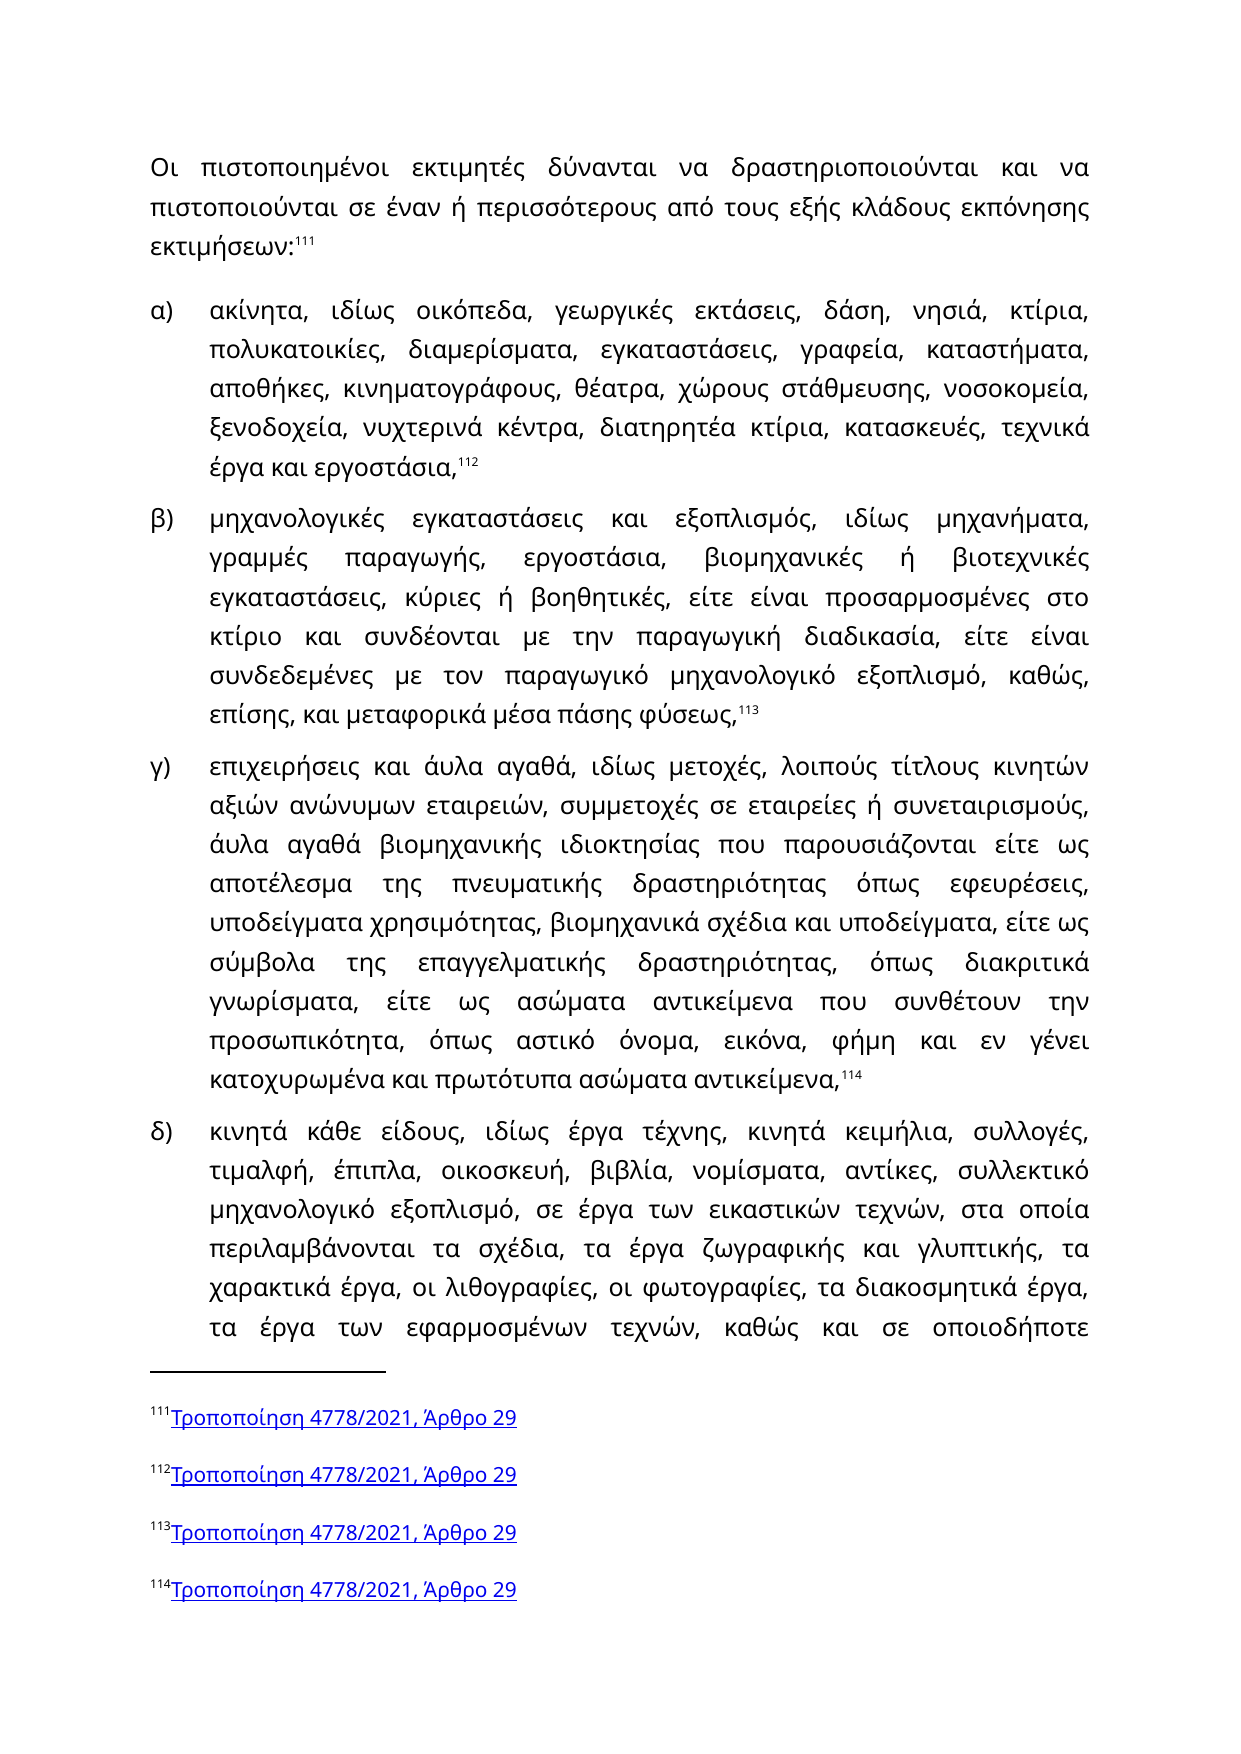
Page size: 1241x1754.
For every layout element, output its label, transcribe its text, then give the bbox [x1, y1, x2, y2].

text Τροποποίηση 4778/2021, Άρθρο 29 [150, 1460, 1090, 1489]
text Οι πιστοποιημένοι εκτιμητές δύνανται να δραστηριοποιούνται και να πιστοποιούνται σε έναν ή περισσότερους από τους εξής κλάδους εκπόνησης εκτιμήσεων: [150, 150, 1090, 262]
list α) ακίνητα, ιδίως οικόπεδα, γεωργικές εκτάσεις, δάση, νησιά, κτίρια, πολυκατοικίες, διαμερίσματα, εγκαταστάσεις, γραφεία, καταστήματα, αποθήκες, κινηματογράφους, θέατρα, χώρους στάθμευσης, νοσοκομεία, ξενοδοχεία, νυχτερινά κέντρα, διατηρητέα κτίρια, κατασκευές, τεχνικά έργα και εργοστάσια, [150, 292, 1090, 483]
text Τροποποίηση 4778/2021, Άρθρο 29 [150, 1518, 1090, 1546]
list δ) κινητά κάθε είδους, ιδίως έργα τέχνης, κινητά κειμήλια, συλλογές, τιμαλφή, έπιπλα, οικοσκευή, βιβλία, νομίσματα, αντίκες, συλλεκτικό μηχανολογικό εξοπλισμό, σε έργα των εικαστικών τεχνών, στα οποία περιλαμβάνονται τα σχέδια, τα έργα ζωγραφικής και γλυπτικής, τα χαρακτικά έργα, οι λιθογραφίες, οι φωτογραφίες, τα διακοσμητικά έργα, τα έργα των εφαρμοσμένων τεχνών, καθώς και σε οποιοδήποτε [150, 1113, 1090, 1343]
list γ) επιχειρήσεις και άυλα αγαθά, ιδίως μετοχές, λοιπούς τίτλους κινητών αξιών ανώνυμων εταιρειών, συμμετοχές σε εταιρείες ή συνεταιρισμούς, άυλα αγαθά βιομηχανικής ιδιοκτησίας που παρουσιάζονται είτε ως αποτέλεσμα της πνευματικής δραστηριότητας όπως εφευρέσεις, υποδείγματα χρησιμότητας, βιομηχανικά σχέδια και υποδείγματα, είτε ως σύμβολα της επαγγελματικής δραστηριότητας, όπως διακριτικά γνωρίσματα, είτε ως ασώματα αντικείμενα που συνθέτουν την προσωπικότητα, όπως αστικό όνομα, εικόνα, φήμη και εν γένει κατοχυρωμένα και πρωτότυπα ασώματα αντικείμενα, [150, 748, 1090, 1096]
text Τροποποίηση 4778/2021, Άρθρο 29 [150, 1576, 1090, 1604]
text Τροποποίηση 4778/2021, Άρθρο 29 [150, 1403, 1090, 1431]
list β) μηχανολογικές εγκαταστάσεις και εξοπλισμός, ιδίως μηχανήματα, γραμμές παραγωγής, εργοστάσια, βιομηχανικές ή βιοτεχνικές εγκαταστάσεις, κύριες ή βοηθητικές, είτε είναι προσαρμοσμένες στο κτίριο και συνδέονται με την παραγωγική διαδικασία, είτε είναι συνδεδεμένες με τον παραγωγικό μηχανολογικό εξοπλισμό, καθώς, επίσης, και μεταφορικά μέσα πάσης φύσεως, [150, 501, 1090, 731]
